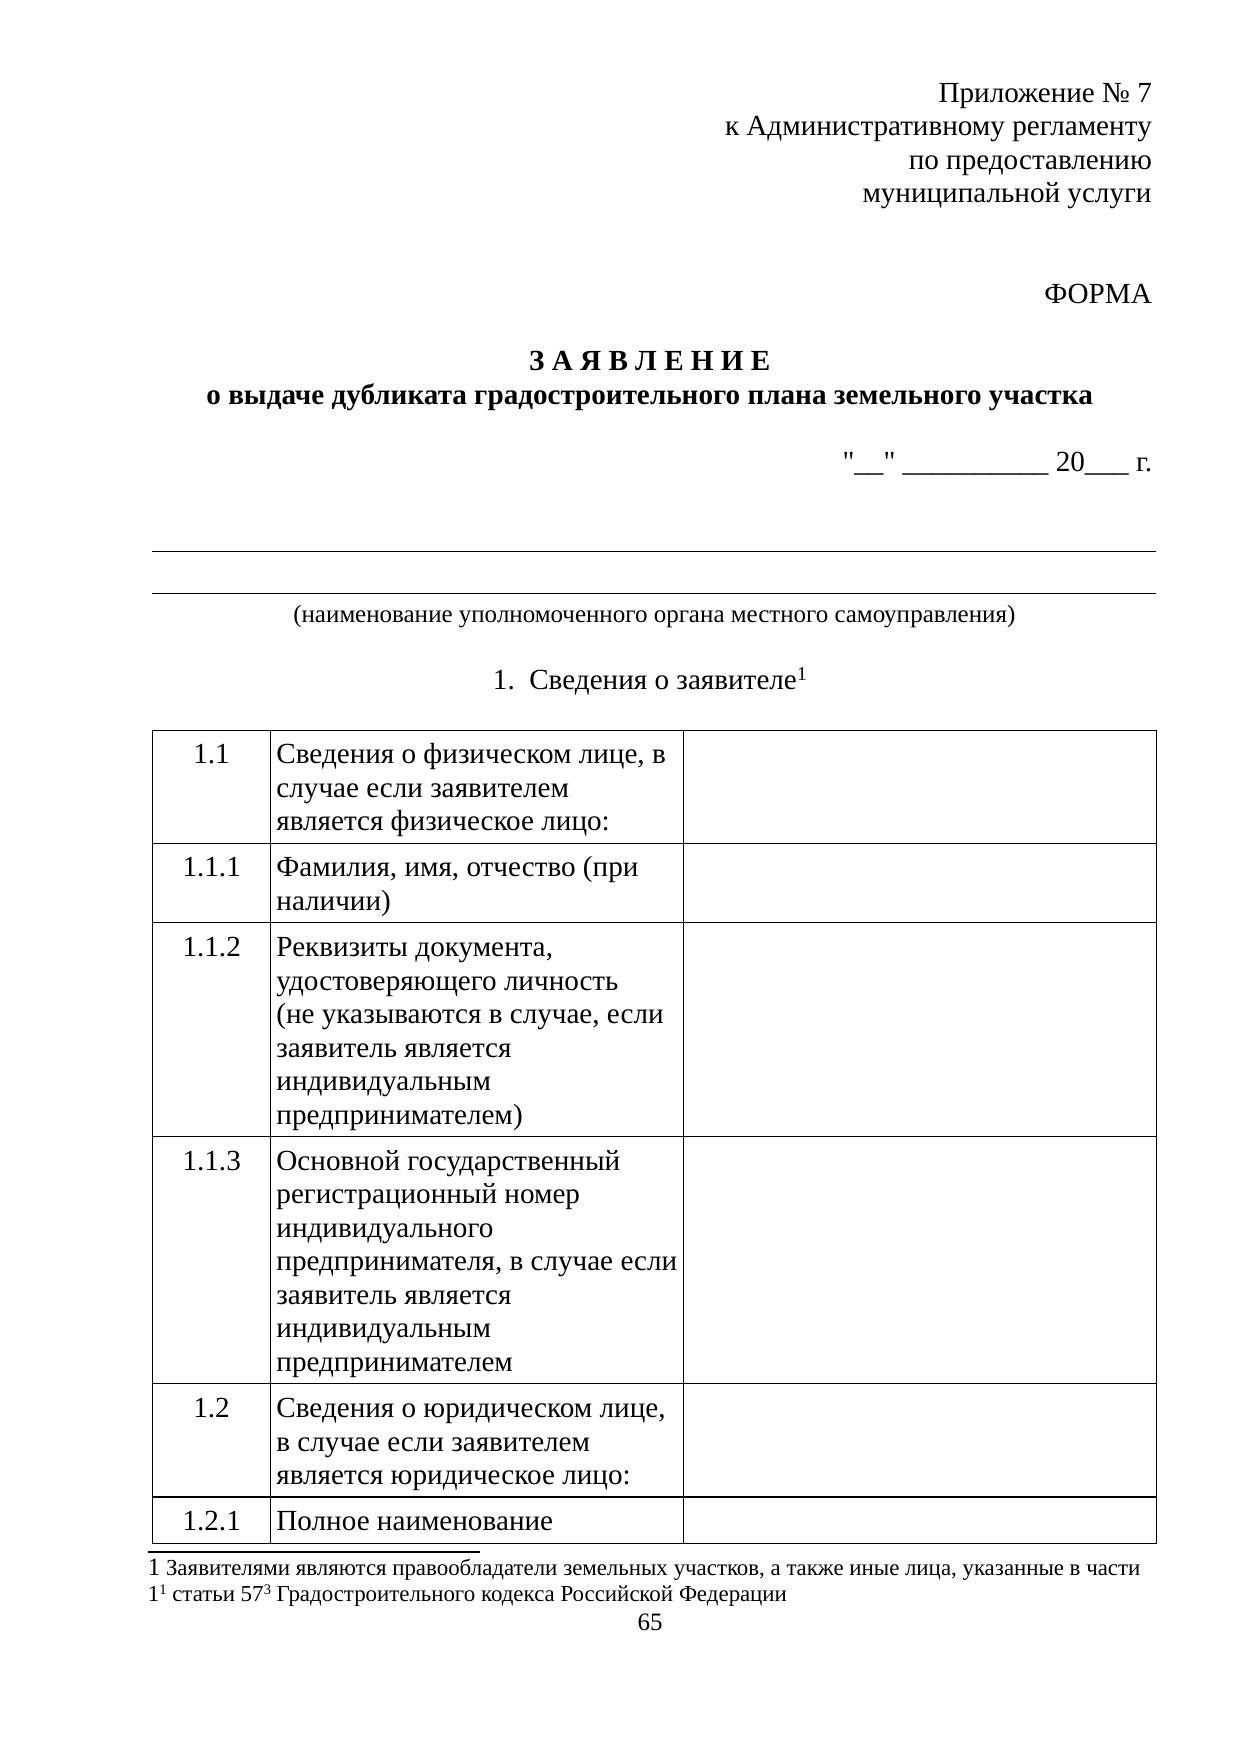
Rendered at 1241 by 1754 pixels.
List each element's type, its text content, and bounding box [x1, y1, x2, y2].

table_cell 1.1.2 [153, 923, 270, 1136]
table_cell [684, 923, 1156, 1136]
text 1. Сведения о заявителе [148, 662, 1152, 696]
table_cell [152, 552, 1156, 592]
text "__" __________ 20___ г. [148, 444, 1152, 477]
table_cell Фамилия, имя, отчество (при наличии) [271, 844, 683, 922]
text к Административному регламенту [561, 108, 1152, 142]
text ФОРМА [561, 276, 1152, 310]
text З А Я В Л Е Н И Е [148, 343, 1152, 377]
table_cell (наименование уполномоченного органа местного самоуправления) [152, 594, 1156, 634]
text о выдаче дубликата градостроительного плана земельного участка [148, 377, 1152, 410]
text Заявителями являются правообладатели земельных участков, а также иные лица, указанные в части 11 статьи 573 Градостроительного кодекса Российской Федерации [148, 1552, 1152, 1607]
table_cell Основной государственный регистрационный номер индивидуального предпринимателя, в случае если заявитель является индивидуальным предпринимателем [271, 1137, 683, 1383]
text муниципальной услуги [561, 176, 1152, 209]
table_cell Полное наименование [271, 1498, 683, 1542]
table_cell [684, 1384, 1156, 1496]
table_cell Реквизиты документа, удостоверяющего личность (не указываются в случае, если заявитель является индивидуальным предпринимателем) [271, 923, 683, 1136]
table_cell 1.2 [153, 1384, 270, 1496]
table_header 1.1 [153, 731, 270, 843]
table_cell 1.1.3 [153, 1137, 270, 1383]
table_cell [684, 1137, 1156, 1383]
table_cell Сведения о юридическом лице, в случае если заявителем является юридическое лицо: [271, 1384, 683, 1496]
text по предоставлению [561, 142, 1152, 176]
table_cell [684, 844, 1156, 922]
table_header Сведения о физическом лице, в случае если заявителем является физическое лицо: [271, 731, 683, 843]
table_header [152, 511, 1156, 551]
table_header [684, 731, 1156, 843]
table_cell 1.1.1 [153, 844, 270, 922]
table_cell [684, 1498, 1156, 1542]
text Приложение № 7 [561, 75, 1152, 108]
table_cell 1.2.1 [153, 1498, 270, 1542]
